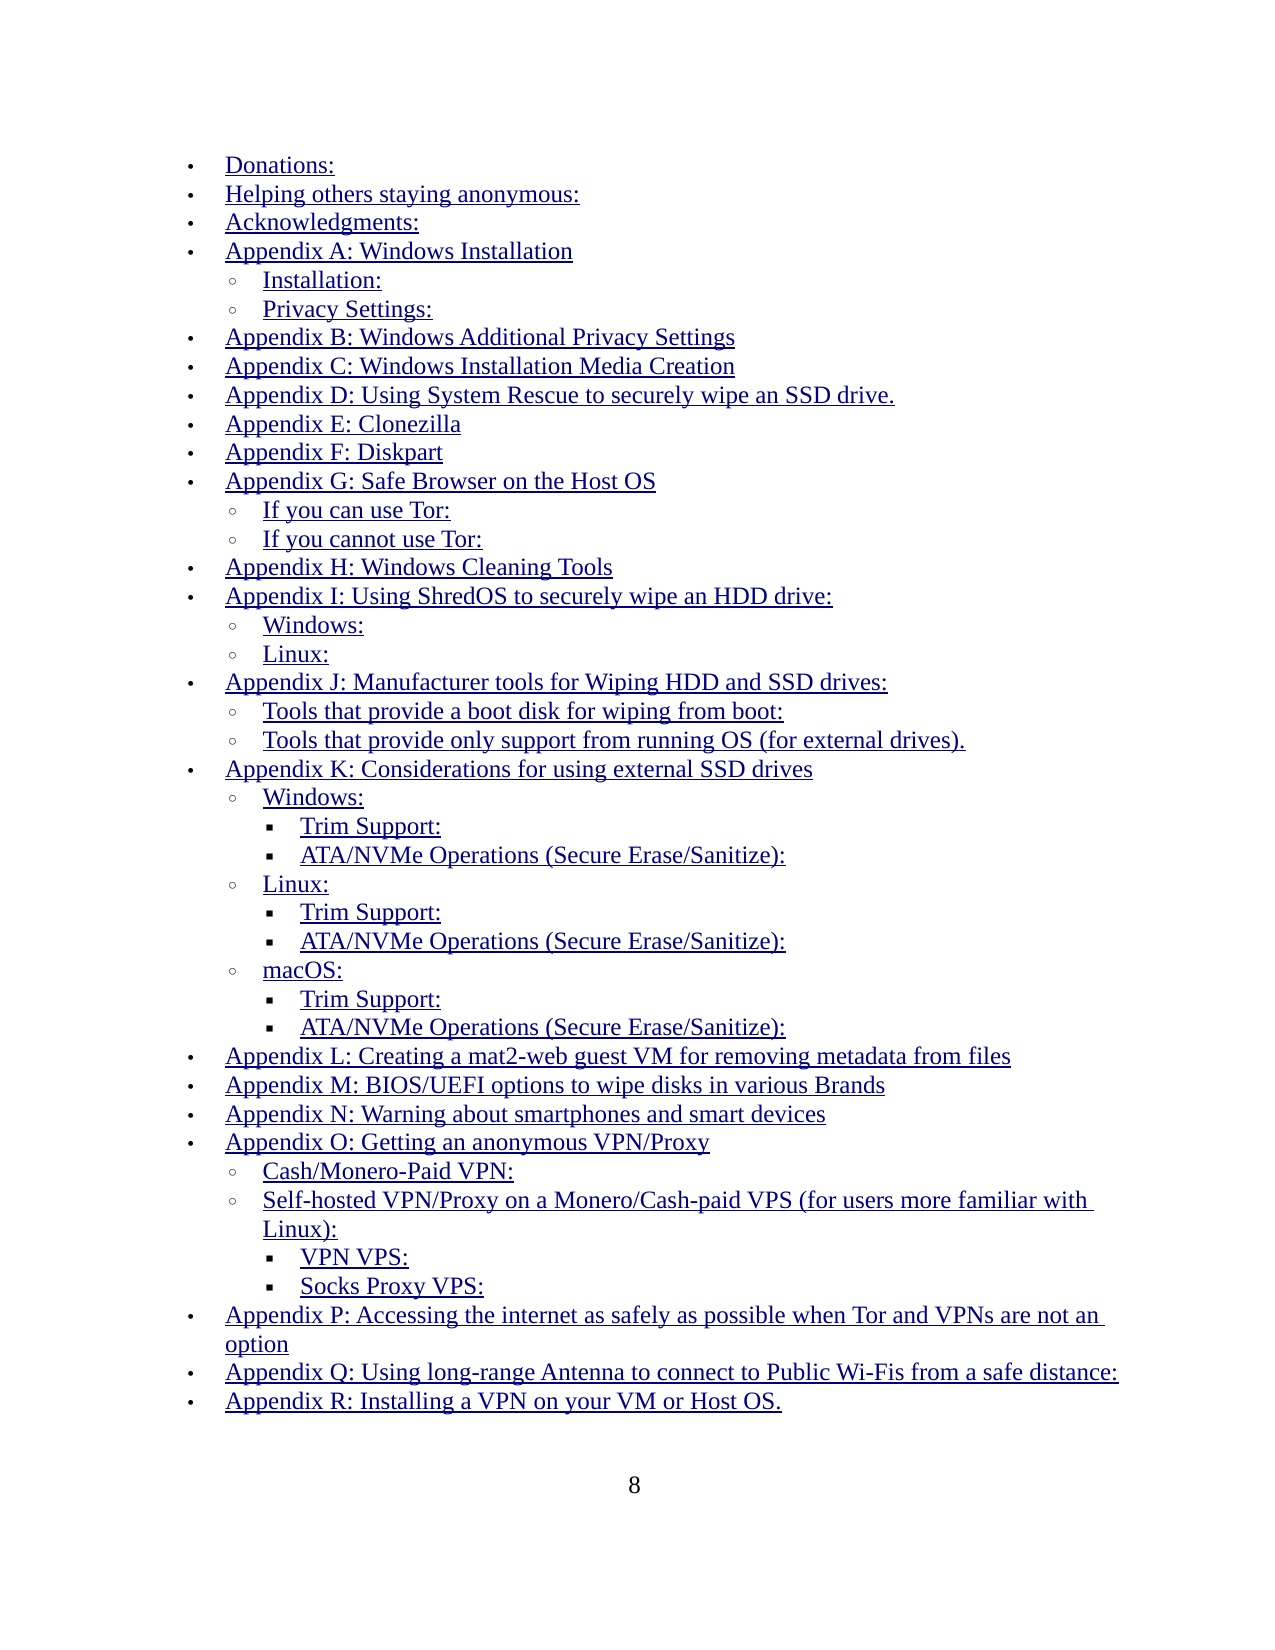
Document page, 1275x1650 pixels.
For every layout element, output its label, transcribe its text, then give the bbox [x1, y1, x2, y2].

list Appendix R: Installing a VPN on your VM or Host OS. [187, 1386, 1125, 1415]
list Appendix F: Diskpart [187, 437, 1125, 466]
list Privacy Settings: [225, 294, 1125, 322]
list Appendix H: Windows Cleaning Tools [187, 552, 1125, 581]
list Appendix L: Creating a mat2-web guest VM for removing metadata from files [187, 1041, 1125, 1070]
list Appendix B: Windows Additional Privacy Settings [187, 322, 1125, 351]
list Windows: [225, 782, 1125, 811]
list Appendix N: Warning about smartphones and smart devices [187, 1099, 1125, 1127]
list Trim Support: [262, 811, 1125, 840]
list Appendix A: Windows Installation [187, 236, 1125, 265]
list macOS: [225, 955, 1125, 984]
list Windows: [225, 610, 1125, 639]
list If you cannot use Tor: [225, 524, 1125, 552]
list Tools that provide only support from running OS (for external drives). [225, 725, 1125, 754]
list Appendix K: Considerations for using external SSD drives [187, 754, 1125, 782]
list Tools that provide a boot disk for wiping from boot: [225, 696, 1125, 725]
list Socks Proxy VPS: [262, 1271, 1125, 1300]
list Installation: [225, 265, 1125, 294]
list Appendix J: Manufacturer tools for Wiping HDD and SSD drives: [187, 667, 1125, 696]
list Acknowledgments: [187, 207, 1125, 236]
list ATA/NVMe Operations (Secure Erase/Sanitize): [262, 926, 1125, 955]
list Self-hosted VPN/Proxy on a Monero/Cash-paid VPS (for users more familiar with Linux): [225, 1185, 1125, 1242]
list If you can use Tor: [225, 495, 1125, 524]
list Appendix D: Using System Rescue to securely wipe an SSD drive. [187, 380, 1125, 409]
list Appendix M: BIOS/UEFI options to wipe disks in various Brands [187, 1070, 1125, 1099]
list Linux: [225, 639, 1125, 667]
list Appendix C: Windows Installation Media Creation [187, 351, 1125, 380]
list Trim Support: [262, 984, 1125, 1012]
list Appendix E: Clonezilla [187, 409, 1125, 437]
list Appendix G: Safe Browser on the Host OS [187, 466, 1125, 495]
list Appendix Q: Using long-range Antenna to connect to Public Wi-Fis from a safe distance: [187, 1357, 1125, 1386]
list Helping others staying anonymous: [187, 179, 1125, 207]
list Appendix P: Accessing the internet as safely as possible when Tor and VPNs are not an option [187, 1300, 1125, 1357]
list Linux: [225, 869, 1125, 897]
list Trim Support: [262, 897, 1125, 926]
list ATA/NVMe Operations (Secure Erase/Sanitize): [262, 840, 1125, 869]
list ATA/NVMe Operations (Secure Erase/Sanitize): [262, 1012, 1125, 1041]
list Donations: [187, 150, 1125, 179]
list Appendix I: Using ShredOS to securely wipe an HDD drive: [187, 581, 1125, 610]
list Cash/Monero-Paid VPN: [225, 1156, 1125, 1185]
list VPN VPS: [262, 1242, 1125, 1271]
list Appendix O: Getting an anonymous VPN/Proxy [187, 1127, 1125, 1156]
